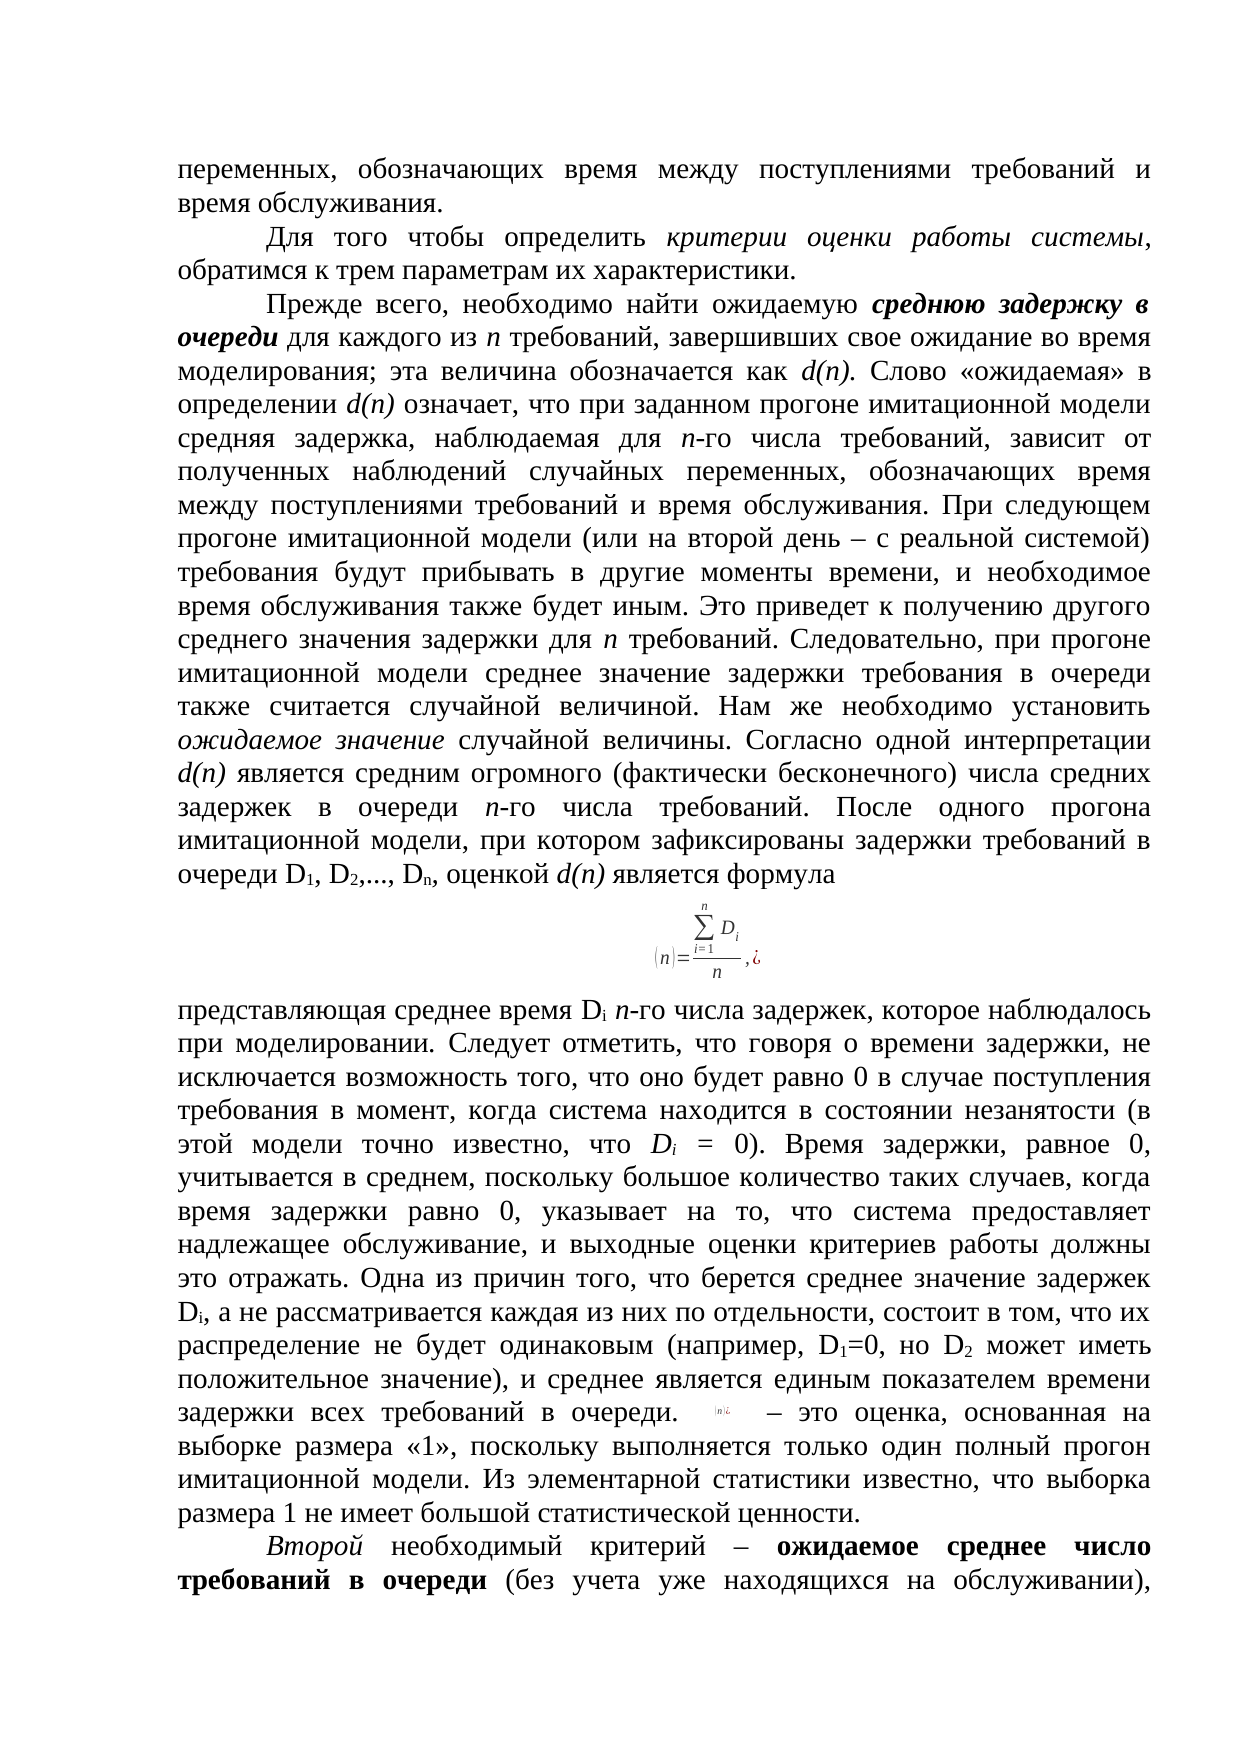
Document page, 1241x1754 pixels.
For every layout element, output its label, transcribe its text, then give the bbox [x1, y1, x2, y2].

text Для того чтобы определить критерии оценки работы системы, обратимся к трем параметрам их характеристики. [177, 219, 1152, 286]
text Прежде всего, необходимо найти ожидаемую среднюю задержку в очереди для каждого из n требований, завершивших свое ожидание во время моделирования; эта величина обозначается как d(n). Слово «ожидаемая» в определении d(n) означает, что при заданном прогоне имитационной модели средняя задержка, наблюдаемая для n-го числа требований, зависит от полученных наблюдений случайных переменных, обозначающих время между поступлениями требований и время обслуживания. При следующем прогоне имитационной модели (или на второй день – с реальной системой) требования будут прибывать в другие моменты времени, и необходимое время обслуживания также будет иным. Это приведет к получению другого среднего значения задержки для n требований. Следовательно, при прогоне имитационной модели среднее значение задержки требования в очереди также считается случайной величиной. Нам же необходимо установить ожидаемое значение случайной величины. Согласно одной интерпретации d(n) является средним огромного (фактически бесконечного) числа средних задержек в очереди n-го числа требований. После одного прогона имитационной модели, при котором зафиксированы задержки требований в очереди D1, D2,..., Dn, оценкой d(n) является формула [177, 286, 1152, 889]
text представляющая среднее время Di n-го числа задержек, которое наблюдалось при моделировании. Следует отметить, что говоря о времени задержки, не исключается возможность того, что оно будет равно 0 в случае поступления требования в момент, когда система находится в состоянии незанятости (в этой модели точно известно, что Di = 0). Время задержки, равное 0, учитывается в среднем, поскольку большое количество таких случаев, когда время задержки равно 0, указывает на то, что система предоставляет надлежащее обслуживание, и выходные оценки критериев работы должны это отражать. Одна из причин того, что берется среднее значение задержек Di, а не рассматривается каждая из них по отдельности, состоит в том, что их распределение не будет одинаковым (например, D1=0, но D2 может иметь положительное значение), и среднее является единым показателем времени задержки всех требований в очереди. – это оценка, основанная на выборке размера «1», поскольку выполняется только один полный прогон имитационной модели. Из элементарной статистики известно, что выборка размера 1 не имеет большой статистической ценности. [177, 992, 1152, 1528]
text переменных, обозначающих время между поступлениями требований и время обслуживания. [177, 152, 1152, 219]
text Второй необходимый критерий – ожидаемое среднее число требований в очереди (без учета уже находящихся на обслуживании), [177, 1528, 1152, 1596]
